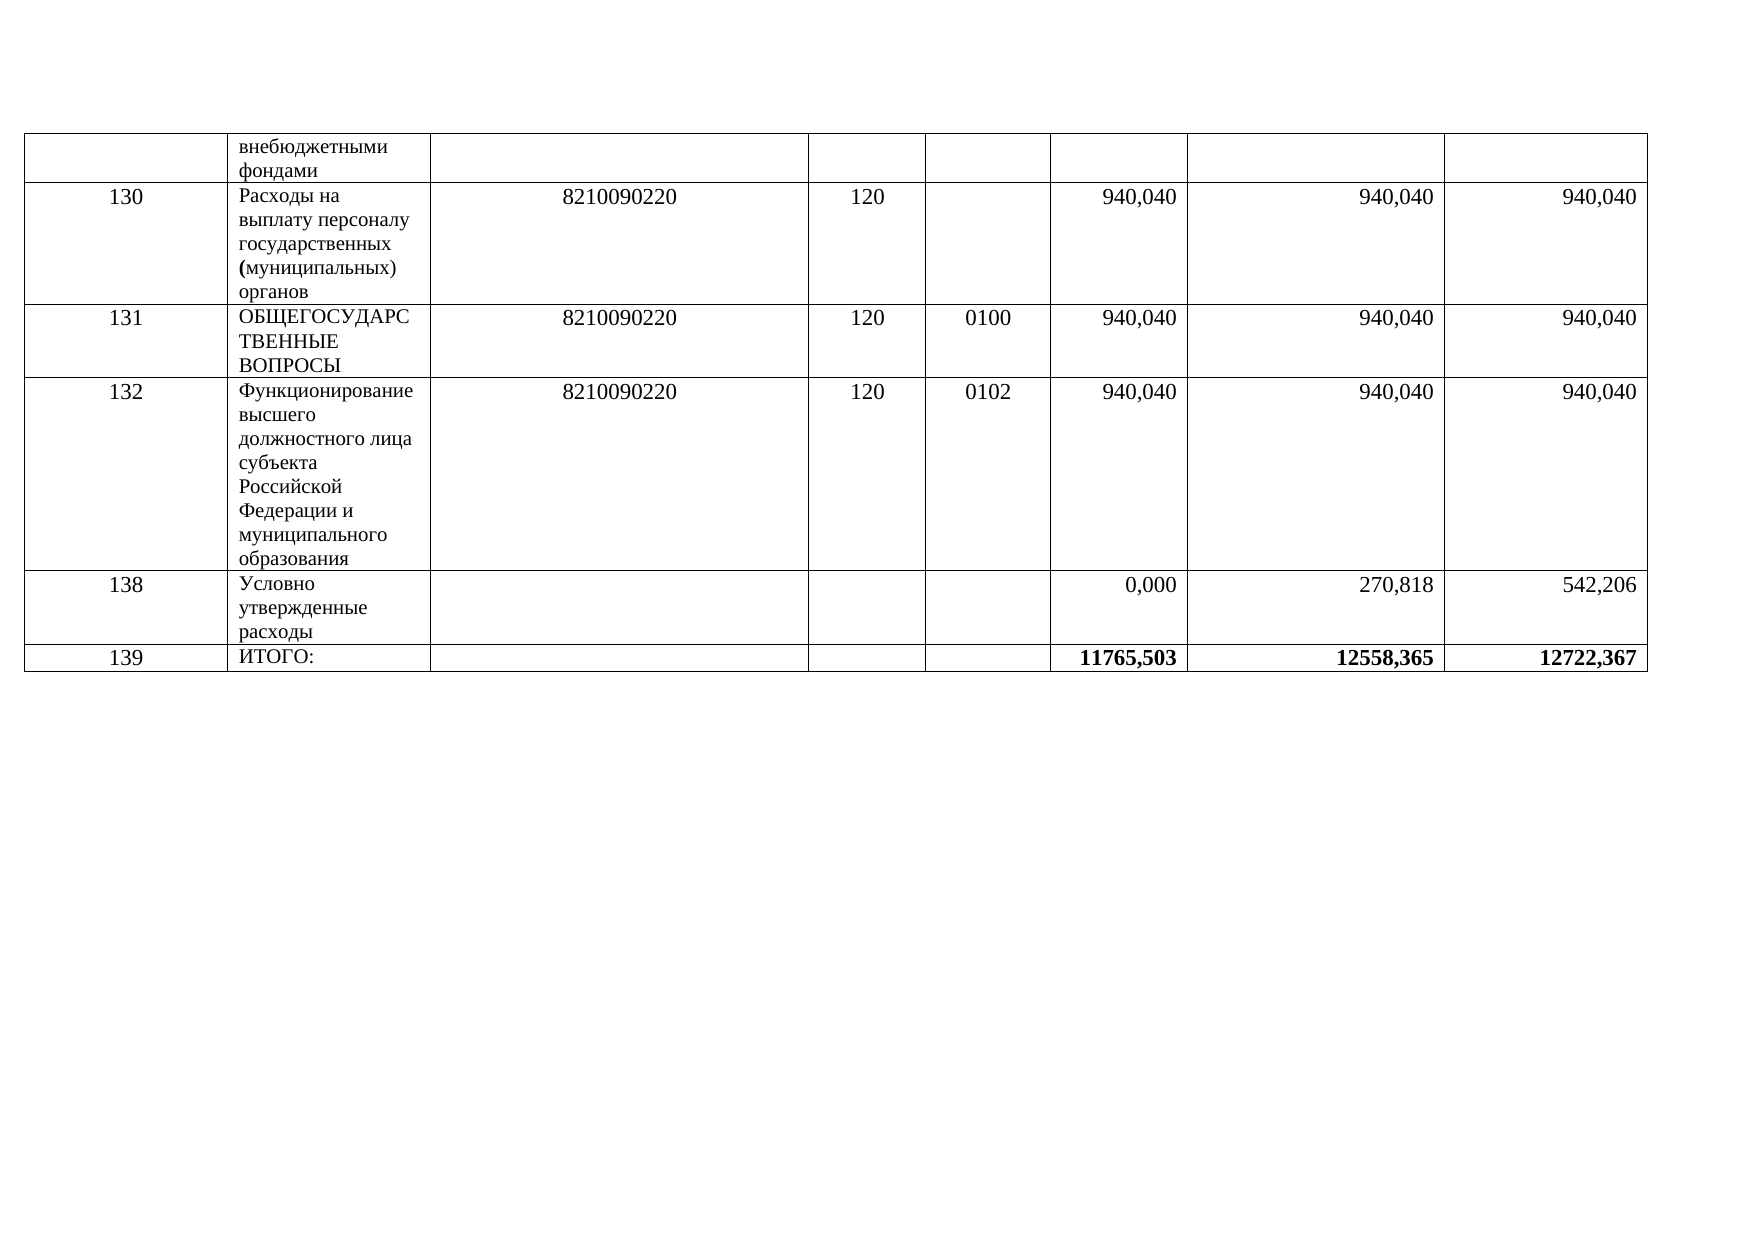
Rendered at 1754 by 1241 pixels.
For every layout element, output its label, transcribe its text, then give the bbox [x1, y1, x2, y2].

table_cell 0100 [926, 305, 1050, 377]
table_cell 940,040 [1051, 378, 1187, 570]
table_cell 940,040 [1188, 305, 1444, 377]
table_cell Функционирование высшего должностного лица субъекта Российской Федерации и муниципального образования [228, 378, 430, 570]
table_cell [431, 134, 808, 182]
table_cell 120 [809, 378, 925, 570]
table_cell 270,818 [1188, 571, 1444, 643]
table_cell 12722,367 [1445, 645, 1647, 671]
table_cell [809, 645, 925, 671]
table_cell [431, 645, 808, 671]
table_cell 940,040 [1445, 305, 1647, 377]
table_cell [1445, 134, 1647, 182]
table_cell 131 [25, 305, 227, 377]
table_cell 120 [809, 183, 925, 303]
table_cell 130 [25, 183, 227, 303]
table_cell 139 [25, 645, 227, 671]
table_cell [926, 134, 1050, 182]
table_cell 542,206 [1445, 571, 1647, 643]
table_cell 940,040 [1051, 305, 1187, 377]
table_cell 940,040 [1188, 183, 1444, 303]
table_cell [1051, 134, 1187, 182]
table_cell внебюджетными фондами [228, 134, 430, 182]
table_cell 12558,365 [1188, 645, 1444, 671]
table_cell ОБЩЕГОСУДАРСТВЕННЫЕ ВОПРОСЫ [228, 305, 430, 377]
table_cell 940,040 [1445, 378, 1647, 570]
table_cell 0102 [926, 378, 1050, 570]
table_cell [926, 571, 1050, 643]
table_cell [1188, 134, 1444, 182]
table_cell 8210090220 [431, 378, 808, 570]
table_cell [809, 571, 925, 643]
table_cell 940,040 [1188, 378, 1444, 570]
table_cell Расходы на выплату персоналу государственных (муниципальных) органов [228, 183, 430, 303]
table_cell 940,040 [1445, 183, 1647, 303]
table_cell 940,040 [1051, 183, 1187, 303]
table_cell ИТОГО: [228, 645, 430, 671]
table_cell 11765,503 [1051, 645, 1187, 671]
table_cell [431, 571, 808, 643]
table_cell 132 [25, 378, 227, 570]
table_cell 120 [809, 305, 925, 377]
table_cell 0,000 [1051, 571, 1187, 643]
table_cell Условно утвержденные расходы [228, 571, 430, 643]
table_cell [809, 134, 925, 182]
table_cell [926, 645, 1050, 671]
table_cell [926, 183, 1050, 303]
table_cell 8210090220 [431, 183, 808, 303]
table_cell [25, 134, 227, 182]
table_cell 8210090220 [431, 305, 808, 377]
table_cell 138 [25, 571, 227, 643]
